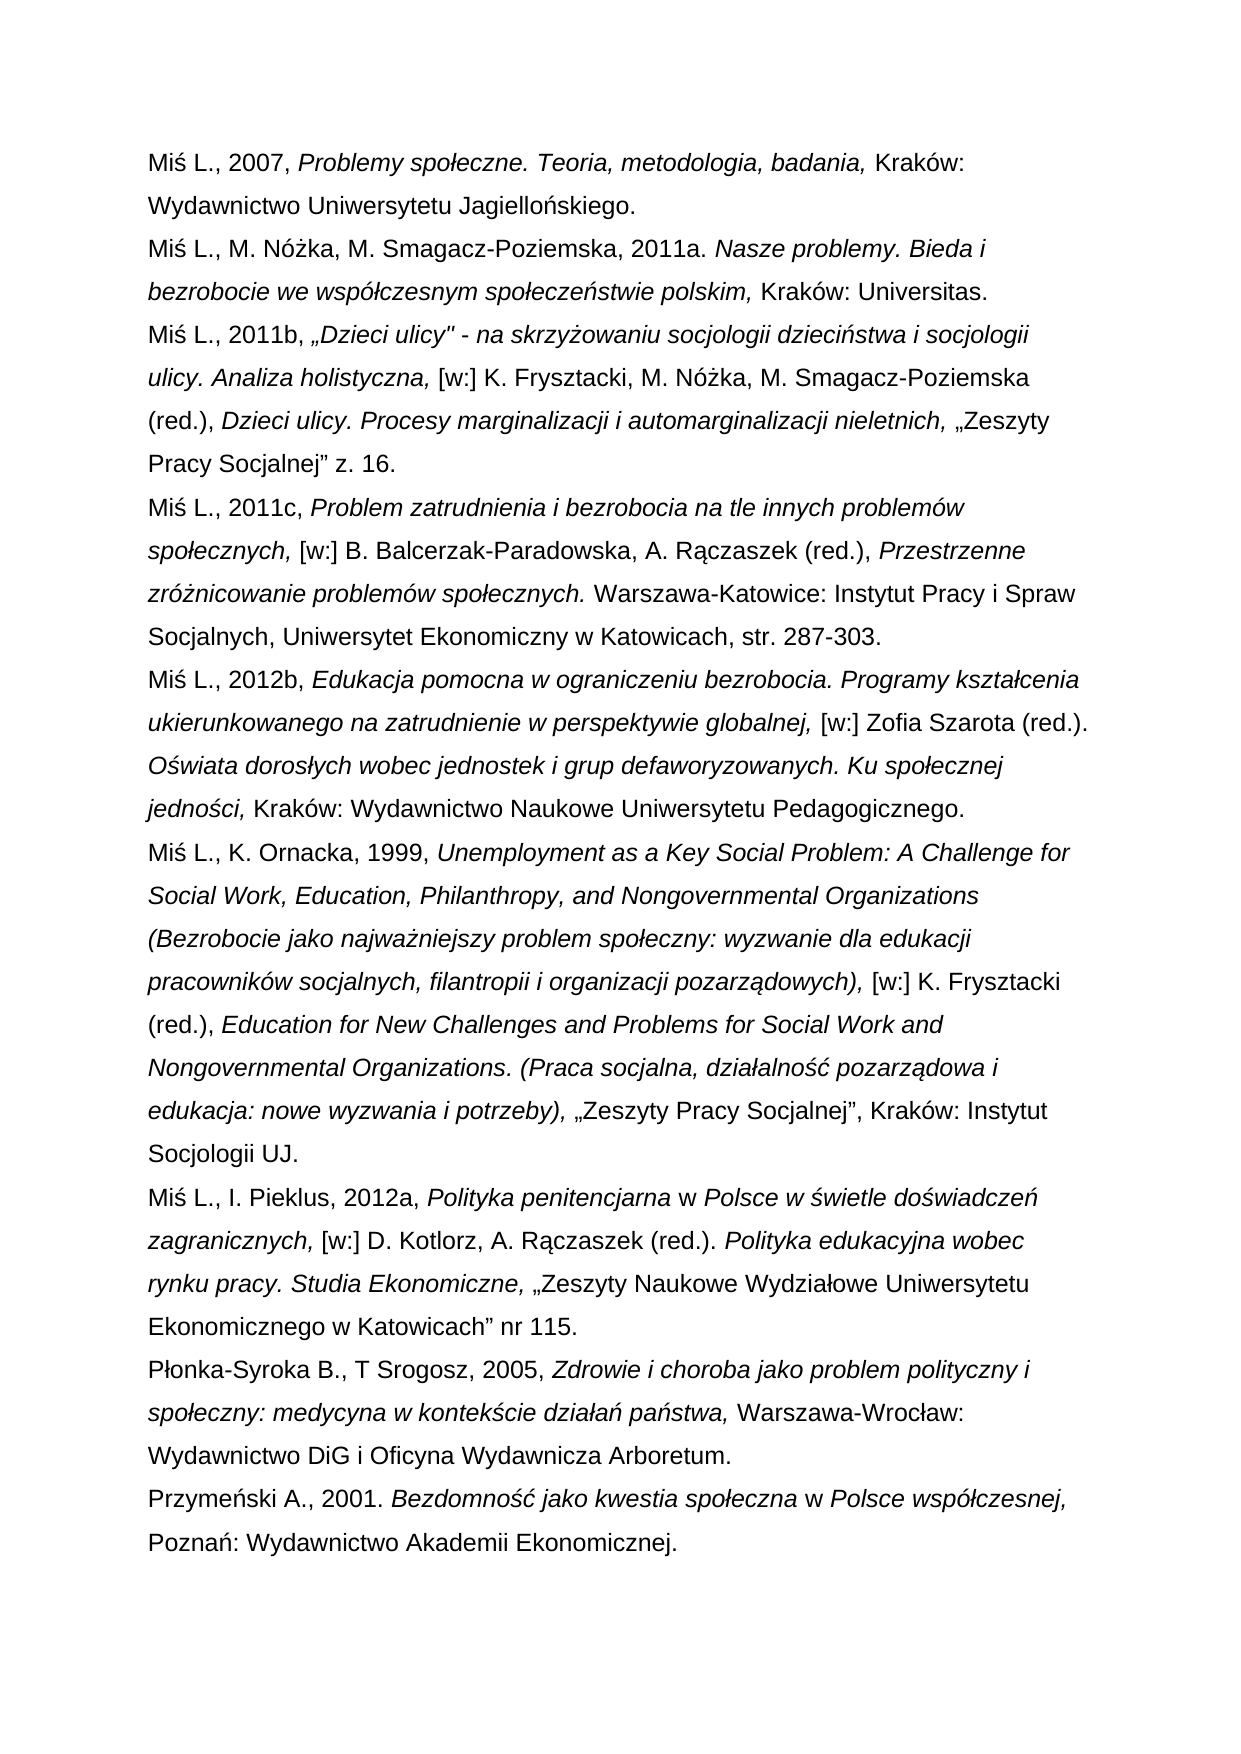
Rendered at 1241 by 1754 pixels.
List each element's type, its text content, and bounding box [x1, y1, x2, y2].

text Płonka-Syroka B., T Srogosz, 2005, Zdrowie i choroba jako problem polityczny i społeczny: medycyna w kontekście działań państwa, Warszawa-Wrocław: Wydawnictwo DiG i Oficyna Wydawnicza Arboretum. [148, 1355, 1093, 1470]
text Miś L., 2011b, „Dzieci ulicy" - na skrzyżowaniu socjologii dzieciństwa i socjologii ulicy. Analiza holistyczna, [w:] K. Frysztacki, M. Nóżka, M. Smagacz-Poziemska (red.), Dzieci ulicy. Procesy marginalizacji i automarginalizacji nieletnich, „Zeszyty Pracy Socjalnej” z. 16. [148, 320, 1093, 478]
text Miś L., 2007, Problemy społeczne. Teoria, metodologia, badania, Kraków: Wydawnictwo Uniwersytetu Jagiellońskiego. [148, 148, 1093, 219]
text Miś L., K. Ornacka, 1999, Unemployment as a Key Social Problem: A Challenge for Social Work, Education, Philanthropy, and Nongovernmental Organizations (Bezrobocie jako najważniejszy problem społeczny: wyzwanie dla edukacji pracowników socjalnych, filantropii i organizacji pozarządowych), [w:] K. Frysztacki (red.), Education for New Challenges and Problems for Social Work and Nongovernmental Organizations. (Praca socjalna, działalność pozarządowa i edukacja: nowe wyzwania i potrzeby), „Zeszyty Pracy Socjalnej”, Kraków: Instytut Socjologii UJ. [148, 838, 1093, 1168]
text Miś L., M. Nóżka, M. Smagacz-Poziemska, 2011a. Nasze problemy. Bieda i bezrobocie we współczesnym społeczeństwie polskim, Kraków: Universitas. [148, 234, 1093, 306]
text Miś L., I. Pieklus, 2012a, Polityka penitencjarna w Polsce w świetle doświadczeń zagranicznych, [w:] D. Kotlorz, A. Rączaszek (red.). Polityka edukacyjna wobec rynku pracy. Studia Ekonomiczne, „Zeszyty Naukowe Wydziałowe Uniwersytetu Ekonomicznego w Katowicach” nr 115. [148, 1183, 1093, 1341]
text Miś L., 2012b, Edukacja pomocna w ograniczeniu bezrobocia. Programy kształcenia ukierunkowanego na zatrudnienie w perspektywie globalnej, [w:] Zofia Szarota (red.). Oświata dorosłych wobec jednostek i grup defaworyzowanych. Ku społecznej jedności, Kraków: Wydawnictwo Naukowe Uniwersytetu Pedagogicznego. [148, 665, 1093, 823]
text Przymeński A., 2001. Bezdomność jako kwestia społeczna w Polsce współczesnej, Poznań: Wydawnictwo Akademii Ekonomicznej. [148, 1484, 1093, 1556]
text Miś L., 2011c, Problem zatrudnienia i bezrobocia na tle innych problemów społecznych, [w:] B. Balcerzak-Paradowska, A. Rączaszek (red.), Przestrzenne zróżnicowanie problemów społecznych. Warszawa-Katowice: Instytut Pracy i Spraw Socjalnych, Uniwersytet Ekonomiczny w Katowicach, str. 287-303. [148, 493, 1093, 651]
